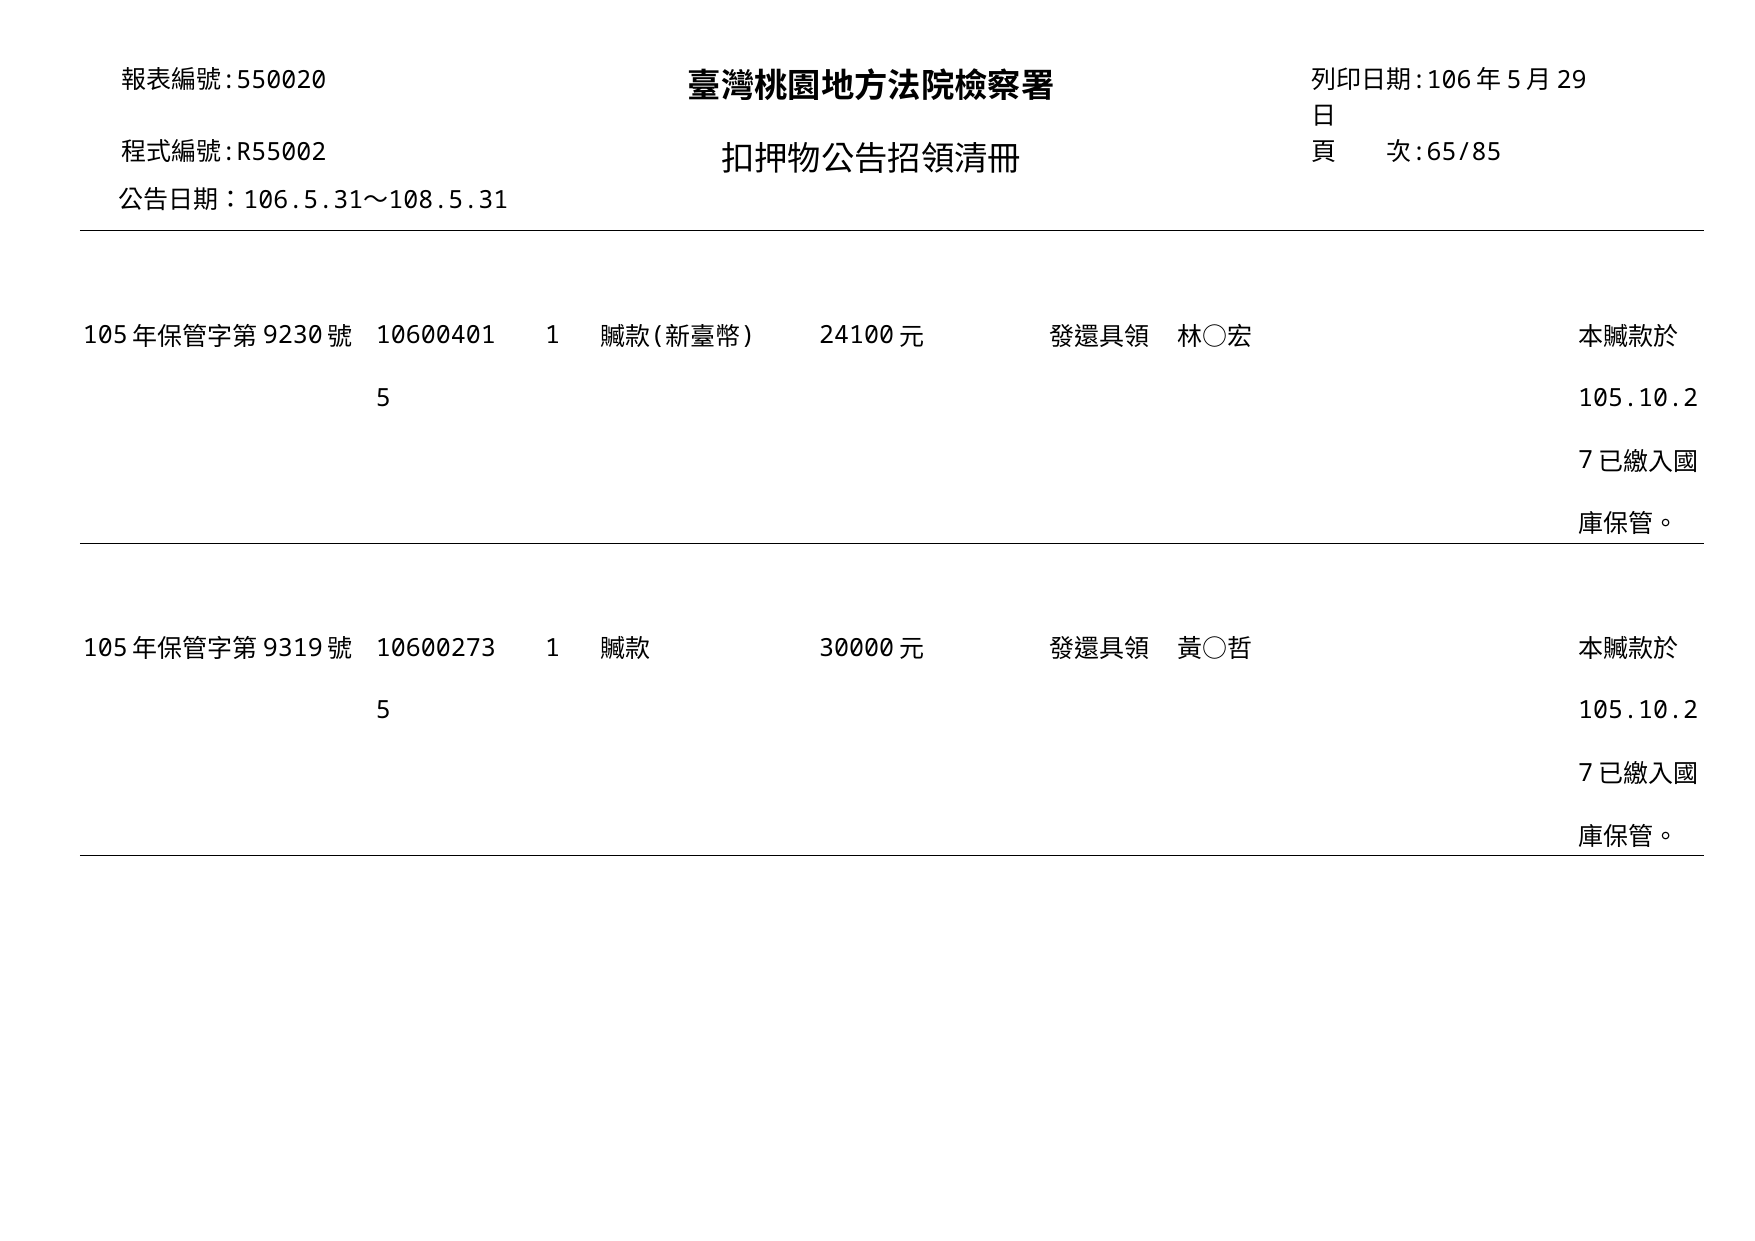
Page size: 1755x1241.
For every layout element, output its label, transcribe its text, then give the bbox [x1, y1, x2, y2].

table_cell 贓款 [597, 544, 807, 855]
table_cell 發還具領 [1046, 231, 1175, 542]
table_cell 30000元 [808, 544, 927, 855]
table_cell 106002735 [373, 544, 507, 855]
table_cell 105年保管字第9319號 [80, 544, 373, 855]
table_cell [927, 544, 1046, 855]
table_cell 黃○哲 [1175, 544, 1317, 855]
table_cell [927, 231, 1046, 542]
table_cell 24100元 [808, 231, 927, 542]
table_cell 本贓款於105.10.27已繳入國庫保管。 [1575, 231, 1704, 542]
table_cell 林○宏 [1175, 231, 1317, 542]
table_cell 1 [507, 544, 597, 855]
table_cell 105年保管字第9230號 [80, 231, 373, 542]
table_cell 1 [507, 231, 597, 542]
table_cell 本贓款於105.10.27已繳入國庫保管。 [1575, 544, 1704, 855]
table_cell 106004015 [373, 231, 507, 542]
table_cell [1317, 231, 1575, 542]
table_cell [1317, 544, 1575, 855]
table_cell 發還具領 [1046, 544, 1175, 855]
table_cell 贓款(新臺幣) [597, 231, 807, 542]
